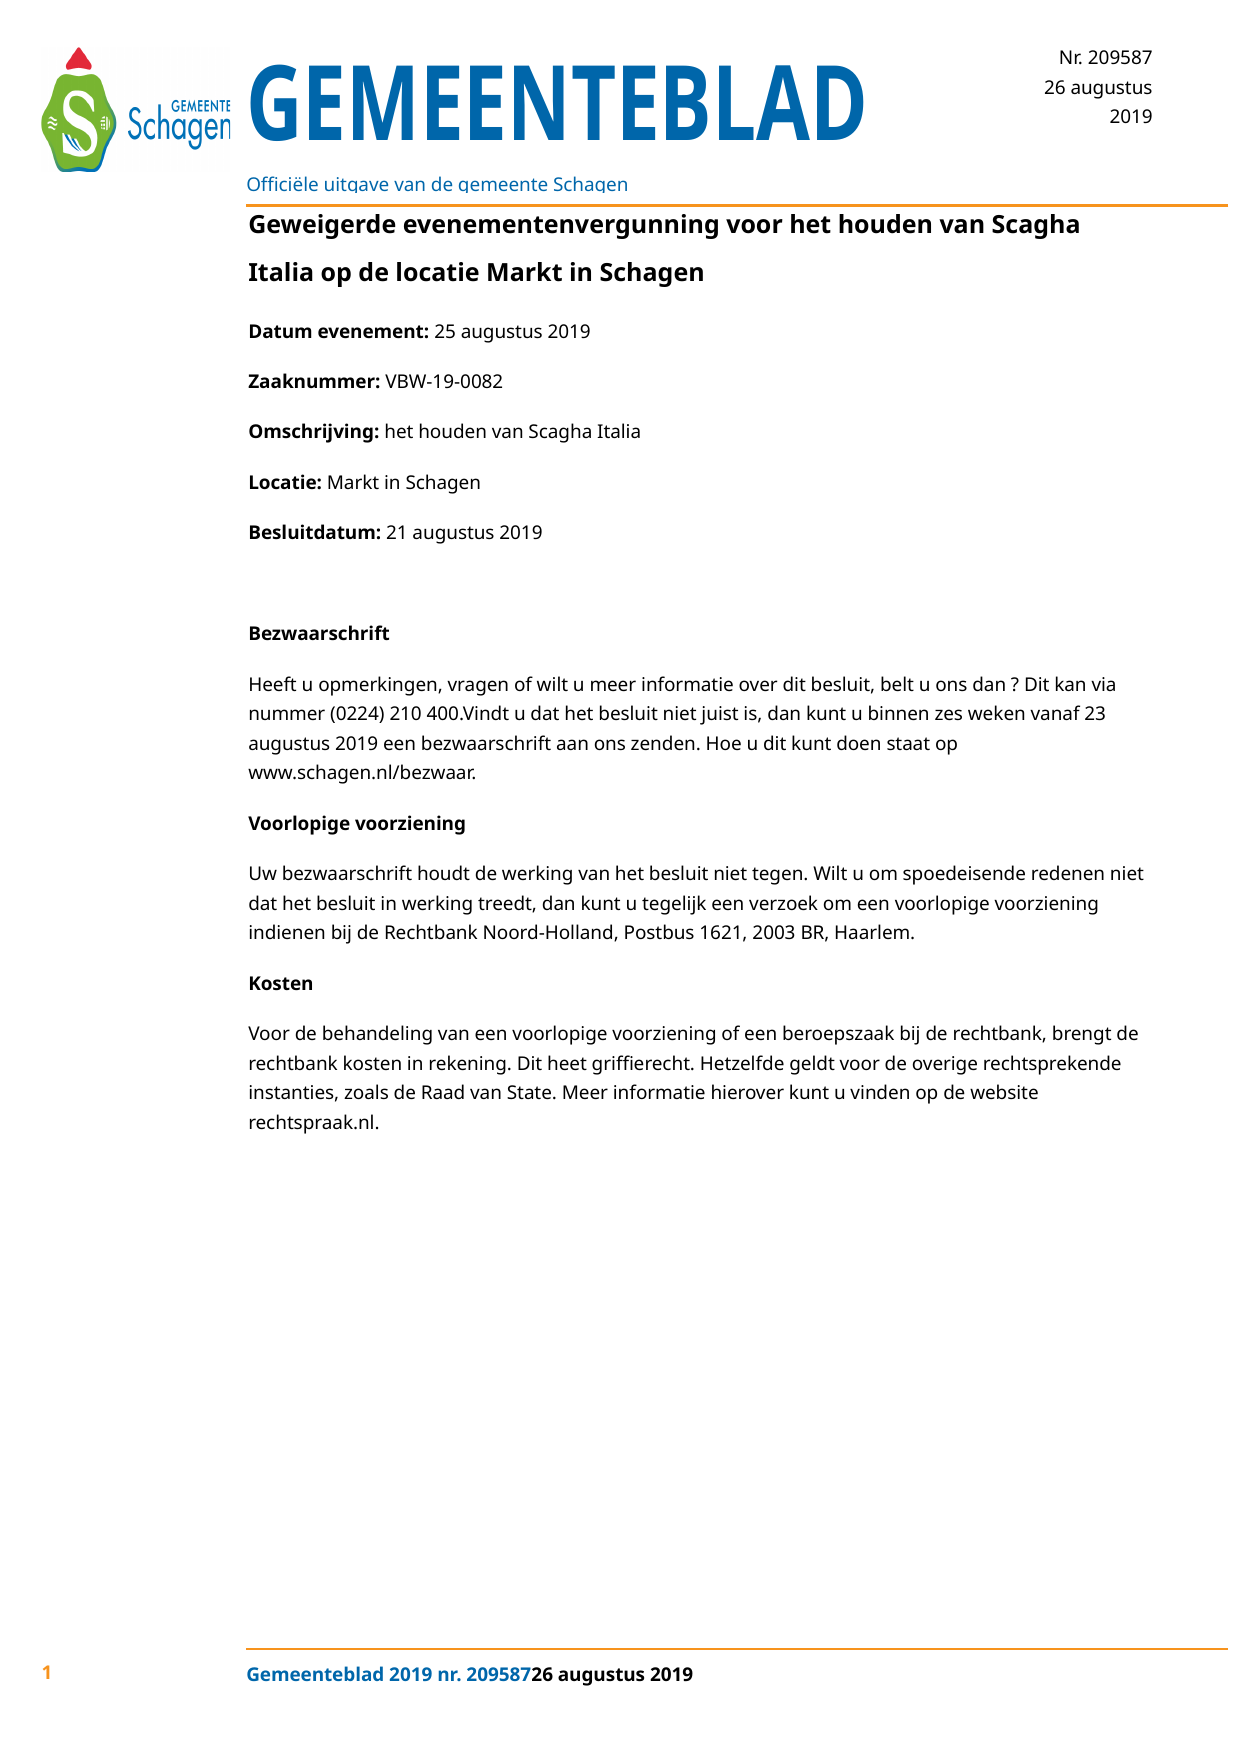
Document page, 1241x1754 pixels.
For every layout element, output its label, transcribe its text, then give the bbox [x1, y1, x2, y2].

text Voorlopige voorziening [248, 810, 1152, 836]
text Locatie: Markt in Schagen [248, 469, 1152, 495]
text Bezwaarschrift [248, 620, 1152, 646]
picture [41, 47, 231, 172]
text Voor de behandeling van een voorlopige voorziening of een beroepszaak bij de rechtbank, brengt de rechtbank kosten in rekening. Dit heet griffierecht. Hetzelfde geldt voor de overige rechtsprekende instanties, zoals de Raad van State. Meer informatie hierover kunt u vinden op de website rechtspraak.nl. [248, 1020, 1152, 1135]
text Omschrijving: het houden van Scagha Italia [248, 419, 1152, 444]
text Uw bezwaarschrift houdt de werking van het besluit niet tegen. Wilt u om spoedeisende redenen niet dat het besluit in werking treedt, dan kunt u tegelijk een verzoek om een voorlopige voorziening indienen bij de Rechtbank Noord-Holland, Postbus 1621, 2003 BR, Haarlem. [248, 860, 1152, 945]
text Heeft u opmerkingen, vragen of wilt u meer informatie over dit besluit, belt u ons dan ? Dit kan via nummer (0224) 210 400.Vindt u dat het besluit niet juist is, dan kunt u binnen zes weken vanaf 23 augustus 2019 een bezwaarschrift aan ons zenden. Hoe u dit kunt doen staat op www.schagen.nl/bezwaar. [248, 671, 1152, 785]
text Kosten [248, 970, 1152, 996]
text Besluitdatum: 21 augustus 2019 [248, 519, 1152, 545]
text Geweigerde evenementenvergunning voor het houden van Scagha Italia op de locatie Markt in Schagen [248, 207, 1152, 288]
text Zaaknummer: VBW-19-0082 [248, 368, 1152, 394]
text Datum evenement: 25 augustus 2019 [248, 318, 1152, 344]
